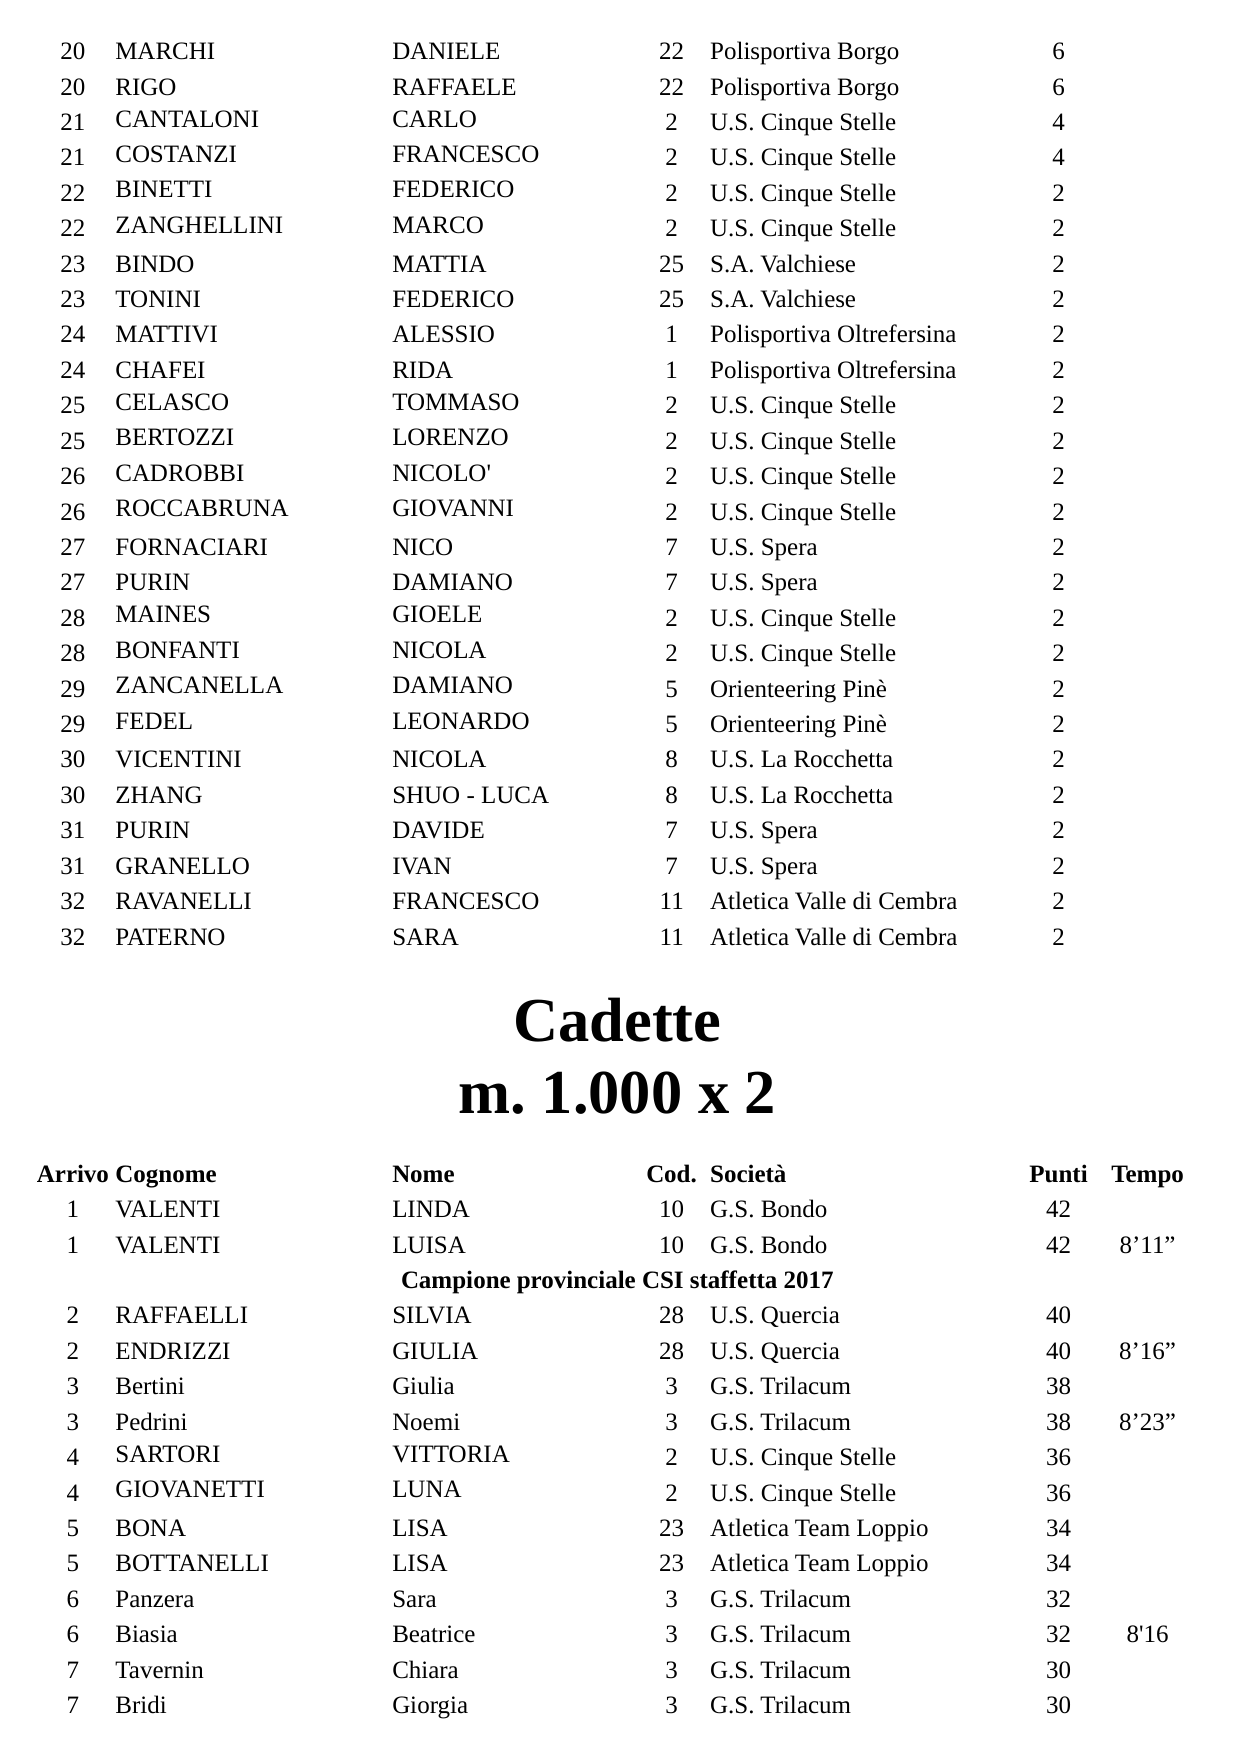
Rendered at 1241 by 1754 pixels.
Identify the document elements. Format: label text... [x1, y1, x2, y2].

table_cell 29 [33, 667, 112, 702]
table_cell SILVIA [389, 1294, 636, 1329]
table_cell U.S. Cinque Stelle [707, 136, 1023, 171]
table_cell SHUO - LUCA [389, 773, 636, 809]
table_cell 7 [636, 809, 707, 844]
table_cell 29 [33, 703, 112, 738]
table_cell 28 [636, 1294, 707, 1329]
table_cell FRANCESCO [389, 880, 636, 915]
table_cell GIOELE [389, 596, 636, 632]
table_cell COSTANZI [112, 136, 389, 171]
table_cell 23 [636, 1542, 707, 1577]
table_cell BOTTANELLI [112, 1542, 389, 1577]
table_cell [1094, 171, 1201, 207]
table_cell 2 [1023, 738, 1093, 773]
table_cell 22 [636, 65, 707, 100]
table_cell CARLO [389, 100, 636, 136]
table_cell Arrivo [33, 1157, 112, 1188]
table_cell [1094, 1436, 1201, 1471]
table_cell 30 [33, 773, 112, 809]
table_cell Cognome [112, 1157, 389, 1188]
table_cell Polisportiva Borgo [707, 65, 1023, 100]
table_cell BINETTI [112, 171, 389, 207]
table_cell 1 [636, 313, 707, 348]
table_cell CELASCO [112, 384, 389, 419]
table_cell [1094, 703, 1201, 738]
table_cell VALENTI [112, 1223, 389, 1258]
table_cell 4 [33, 1436, 112, 1471]
table_cell 4 [1023, 100, 1093, 136]
table_cell ENDRIZZI [112, 1329, 389, 1365]
table_cell 20 [33, 65, 112, 100]
table_cell Giulia [389, 1365, 636, 1400]
table_cell S.A. Valchiese [707, 242, 1023, 277]
table_cell G.S. Trilacum [707, 1400, 1023, 1436]
table_cell 2 [636, 490, 707, 525]
table_cell NICOLO' [389, 455, 636, 490]
table_cell 2 [1023, 171, 1093, 207]
table_cell 2 [1023, 455, 1093, 490]
table_cell [1094, 880, 1201, 915]
table_cell MATTIVI [112, 313, 389, 348]
table_cell VITTORIA [389, 1436, 636, 1471]
table_cell U.S. Cinque Stelle [707, 207, 1023, 242]
table_cell [1094, 1365, 1201, 1400]
table_cell [389, 1127, 636, 1157]
table_cell Giorgia [389, 1684, 636, 1719]
table_cell G.S. Trilacum [707, 1648, 1023, 1683]
table_cell RIGO [112, 65, 389, 100]
table_cell 24 [33, 348, 112, 384]
table_cell 1 [33, 1223, 112, 1258]
table_cell 3 [636, 1400, 707, 1436]
table_cell NICOLA [389, 632, 636, 667]
table_cell 2 [636, 419, 707, 454]
table_cell [1094, 1471, 1201, 1506]
table_cell Atletica Valle di Cembra [707, 915, 1023, 950]
table_cell CANTALONI [112, 100, 389, 136]
table_cell Bertini [112, 1365, 389, 1400]
table_cell [1094, 136, 1201, 171]
table_cell 4 [1023, 136, 1093, 171]
table_cell 2 [636, 632, 707, 667]
table_cell 34 [1023, 1506, 1093, 1542]
table_cell MARCO [389, 207, 636, 242]
table_cell 7 [33, 1684, 112, 1719]
table_cell 30 [1023, 1648, 1093, 1683]
table_cell 3 [33, 1365, 112, 1400]
table_cell 2 [1023, 348, 1093, 384]
table_cell 27 [33, 561, 112, 596]
table_cell U.S. Spera [707, 561, 1023, 596]
table_cell 2 [1023, 490, 1093, 525]
table_cell 8'16 [1094, 1613, 1201, 1648]
table_cell Pedrini [112, 1400, 389, 1436]
table_cell CADROBBI [112, 455, 389, 490]
table_cell 21 [33, 136, 112, 171]
table_cell [1094, 1542, 1201, 1577]
table_cell LORENZO [389, 419, 636, 454]
table_cell 2 [1023, 596, 1093, 632]
table_cell 28 [636, 1329, 707, 1365]
table_cell G.S. Trilacum [707, 1613, 1023, 1648]
table_cell U.S. La Rocchetta [707, 773, 1023, 809]
table_cell S.A. Valchiese [707, 278, 1023, 313]
table_cell [1094, 1577, 1201, 1613]
table_cell FORNACIARI [112, 525, 389, 561]
table_cell 3 [636, 1577, 707, 1613]
table_cell ZANCANELLA [112, 667, 389, 702]
table_cell DAMIANO [389, 667, 636, 702]
table_cell [1094, 809, 1201, 844]
table_cell Chiara [389, 1648, 636, 1683]
table_cell GIOVANETTI [112, 1471, 389, 1506]
table_cell ROCCABRUNA [112, 490, 389, 525]
table_cell Tavernin [112, 1648, 389, 1683]
table_cell [1094, 632, 1201, 667]
table_cell MARCHI [112, 30, 389, 65]
table_cell 2 [1023, 525, 1093, 561]
table_cell 4 [33, 1471, 112, 1506]
table_cell [1094, 313, 1201, 348]
table_cell [1094, 65, 1201, 100]
table_cell 42 [1023, 1188, 1093, 1223]
table_cell 8’11” [1094, 1223, 1201, 1258]
table_cell CHAFEI [112, 348, 389, 384]
table_cell NICOLA [389, 738, 636, 773]
table_cell [1094, 1506, 1201, 1542]
table_cell ALESSIO [389, 313, 636, 348]
table_cell PURIN [112, 561, 389, 596]
table_cell 32 [33, 915, 112, 950]
table_cell G.S. Trilacum [707, 1365, 1023, 1400]
table_cell 30 [33, 738, 112, 773]
table_cell U.S. Cinque Stelle [707, 632, 1023, 667]
table_cell 25 [636, 242, 707, 277]
table_cell [1094, 384, 1201, 419]
table_cell [33, 1127, 112, 1157]
table_cell 2 [1023, 632, 1093, 667]
table_cell GRANELLO [112, 844, 389, 879]
table_cell 6 [1023, 65, 1093, 100]
table_cell [1094, 1294, 1201, 1329]
table_cell [1094, 561, 1201, 596]
table_cell [1094, 207, 1201, 242]
table_cell [1094, 455, 1201, 490]
table_cell 22 [33, 171, 112, 207]
table_cell [1094, 1648, 1201, 1683]
table_cell LINDA [389, 1188, 636, 1223]
table_cell 36 [1023, 1436, 1093, 1471]
table_cell PURIN [112, 809, 389, 844]
table_cell 30 [1023, 1684, 1093, 1719]
table_cell RIDA [389, 348, 636, 384]
table_cell U.S. Cinque Stelle [707, 100, 1023, 136]
table_cell 2 [33, 1329, 112, 1365]
table_cell 11 [636, 915, 707, 950]
table_cell 38 [1023, 1365, 1093, 1400]
table_cell BINDO [112, 242, 389, 277]
table_cell Cod. [636, 1157, 707, 1188]
table_cell 8 [636, 738, 707, 773]
table_cell 21 [33, 100, 112, 136]
table_cell 6 [1023, 30, 1093, 65]
table_cell 26 [33, 490, 112, 525]
table_cell Biasia [112, 1613, 389, 1648]
table_cell U.S. Cinque Stelle [707, 171, 1023, 207]
table_cell Campione provinciale CSI staffetta 2017 [33, 1259, 1201, 1294]
table_cell 2 [1023, 844, 1093, 879]
table_cell SARA [389, 915, 636, 950]
table_cell 40 [1023, 1294, 1093, 1329]
table_cell Beatrice [389, 1613, 636, 1648]
table_cell 5 [636, 667, 707, 702]
table_cell Atletica Team Loppio [707, 1542, 1023, 1577]
table_cell 6 [33, 1613, 112, 1648]
table_cell U.S. Quercia [707, 1294, 1023, 1329]
table_cell VALENTI [112, 1188, 389, 1223]
table_cell U.S. Cinque Stelle [707, 384, 1023, 419]
table_cell 36 [1023, 1471, 1093, 1506]
table_cell 31 [33, 809, 112, 844]
table_cell 2 [1023, 915, 1093, 950]
table_cell TONINI [112, 278, 389, 313]
table_cell 2 [636, 1471, 707, 1506]
table_cell [1094, 525, 1201, 561]
table_cell FRANCESCO [389, 136, 636, 171]
table_cell 3 [636, 1613, 707, 1648]
table_cell 1 [636, 348, 707, 384]
table_cell DAVIDE [389, 809, 636, 844]
table_cell DAMIANO [389, 561, 636, 596]
table_cell MAINES [112, 596, 389, 632]
table_cell 24 [33, 313, 112, 348]
table_cell 23 [33, 242, 112, 277]
table_cell [1094, 667, 1201, 702]
table_cell [1094, 419, 1201, 454]
table_cell 27 [33, 525, 112, 561]
table_cell LISA [389, 1542, 636, 1577]
table_cell LUNA [389, 1471, 636, 1506]
table_cell GIULIA [389, 1329, 636, 1365]
table_cell 3 [636, 1365, 707, 1400]
table_cell 2 [1023, 561, 1093, 596]
table_cell U.S. Cinque Stelle [707, 1471, 1023, 1506]
table_cell LUISA [389, 1223, 636, 1258]
table_cell Bridi [112, 1684, 389, 1719]
table_cell 2 [636, 384, 707, 419]
table_cell U.S. Cinque Stelle [707, 596, 1023, 632]
table_cell 8 [636, 773, 707, 809]
table_cell U.S. Quercia [707, 1329, 1023, 1365]
table_cell [1094, 596, 1201, 632]
table_cell [1094, 1684, 1201, 1719]
table_cell 3 [636, 1648, 707, 1683]
table_cell 2 [636, 171, 707, 207]
table_cell [1023, 1127, 1093, 1157]
table_cell Polisportiva Oltrefersina [707, 313, 1023, 348]
table_cell U.S. Cinque Stelle [707, 419, 1023, 454]
table_cell 23 [636, 1506, 707, 1542]
table_cell [636, 1127, 707, 1157]
table_cell [1094, 490, 1201, 525]
table_cell 7 [33, 1648, 112, 1683]
table_cell SARTORI [112, 1436, 389, 1471]
table_cell 2 [1023, 880, 1093, 915]
table_cell 2 [1023, 207, 1093, 242]
table_cell ZHANG [112, 773, 389, 809]
table_cell 10 [636, 1188, 707, 1223]
table_cell m. 1.000 x 2 [33, 1055, 1201, 1127]
table_cell 2 [1023, 313, 1093, 348]
table_cell 26 [33, 455, 112, 490]
table_cell [112, 1127, 389, 1157]
table_cell 2 [1023, 242, 1093, 277]
table_cell Polisportiva Borgo [707, 30, 1023, 65]
table_cell Società [707, 1157, 1023, 1188]
table_cell 2 [636, 100, 707, 136]
table_cell 2 [636, 136, 707, 171]
table_cell PATERNO [112, 915, 389, 950]
table_cell [1094, 278, 1201, 313]
table_cell 5 [33, 1542, 112, 1577]
table_cell 2 [636, 1436, 707, 1471]
table_cell [1094, 915, 1201, 950]
table_cell 2 [33, 1294, 112, 1329]
table_cell 5 [636, 703, 707, 738]
table_cell 25 [33, 384, 112, 419]
table_cell 28 [33, 632, 112, 667]
table_cell 32 [33, 880, 112, 915]
table_cell 2 [1023, 773, 1093, 809]
table_cell 8’16” [1094, 1329, 1201, 1365]
table_cell GIOVANNI [389, 490, 636, 525]
table_cell [1094, 100, 1201, 136]
table_cell ZANGHELLINI [112, 207, 389, 242]
table_cell 1 [33, 1188, 112, 1223]
table_cell Panzera [112, 1577, 389, 1613]
table_cell 2 [1023, 667, 1093, 702]
table_cell G.S. Trilacum [707, 1684, 1023, 1719]
table_cell 3 [33, 1400, 112, 1436]
table_cell 11 [636, 880, 707, 915]
table_cell TOMMASO [389, 384, 636, 419]
table_cell 10 [636, 1223, 707, 1258]
table_cell 22 [33, 207, 112, 242]
table_cell 28 [33, 596, 112, 632]
table_cell BONA [112, 1506, 389, 1542]
table_cell 5 [33, 1506, 112, 1542]
table_cell [1094, 844, 1201, 879]
table_cell BERTOZZI [112, 419, 389, 454]
table_cell BONFANTI [112, 632, 389, 667]
table_cell FEDEL [112, 703, 389, 738]
table_cell 2 [1023, 703, 1093, 738]
table_cell 25 [636, 278, 707, 313]
table_cell VICENTINI [112, 738, 389, 773]
table_cell 8’23” [1094, 1400, 1201, 1436]
table_cell Nome [389, 1157, 636, 1188]
table_cell G.S. Trilacum [707, 1577, 1023, 1613]
table_cell IVAN [389, 844, 636, 879]
table_cell U.S. Spera [707, 809, 1023, 844]
table_cell RAFFAELLI [112, 1294, 389, 1329]
table_cell U.S. Spera [707, 844, 1023, 879]
table_cell 22 [636, 30, 707, 65]
table_cell 42 [1023, 1223, 1093, 1258]
table_cell FEDERICO [389, 171, 636, 207]
table_cell U.S. Cinque Stelle [707, 490, 1023, 525]
table_cell 25 [33, 419, 112, 454]
table_cell 20 [33, 30, 112, 65]
table_cell 32 [1023, 1613, 1093, 1648]
table_cell 32 [1023, 1577, 1093, 1613]
table_cell [1094, 1127, 1201, 1157]
table_cell 6 [33, 1577, 112, 1613]
table_cell 31 [33, 844, 112, 879]
table_cell [1094, 773, 1201, 809]
table_cell 3 [636, 1684, 707, 1719]
table_cell Sara [389, 1577, 636, 1613]
table_cell 7 [636, 844, 707, 879]
table_cell 2 [636, 207, 707, 242]
table_cell Polisportiva Oltrefersina [707, 348, 1023, 384]
table_cell [1094, 738, 1201, 773]
table_cell 23 [33, 278, 112, 313]
table_cell 34 [1023, 1542, 1093, 1577]
table_cell 40 [1023, 1329, 1093, 1365]
table_cell U.S. Spera [707, 525, 1023, 561]
table_cell Atletica Team Loppio [707, 1506, 1023, 1542]
table_cell G.S. Bondo [707, 1223, 1023, 1258]
table_cell [1094, 30, 1201, 65]
table_cell Tempo [1094, 1157, 1201, 1188]
table_cell Orienteering Pinè [707, 667, 1023, 702]
table_cell Orienteering Pinè [707, 703, 1023, 738]
table_cell 2 [1023, 278, 1093, 313]
table_cell 2 [636, 596, 707, 632]
table_cell LEONARDO [389, 703, 636, 738]
table_cell NICO [389, 525, 636, 561]
table_cell RAFFAELE [389, 65, 636, 100]
table_cell 7 [636, 525, 707, 561]
table_cell [1094, 348, 1201, 384]
table_cell 38 [1023, 1400, 1093, 1436]
table_cell U.S. Cinque Stelle [707, 455, 1023, 490]
table_cell 2 [1023, 384, 1093, 419]
table_cell Cadette [33, 950, 1201, 1054]
table_cell G.S. Bondo [707, 1188, 1023, 1223]
table_cell [1094, 242, 1201, 277]
table_cell DANIELE [389, 30, 636, 65]
table_cell Noemi [389, 1400, 636, 1436]
table_cell 2 [1023, 809, 1093, 844]
table_cell FEDERICO [389, 278, 636, 313]
table_cell [1094, 1188, 1201, 1223]
table_cell 2 [636, 455, 707, 490]
table_cell MATTIA [389, 242, 636, 277]
table_cell U.S. Cinque Stelle [707, 1436, 1023, 1471]
table_cell Atletica Valle di Cembra [707, 880, 1023, 915]
table_cell 2 [1023, 419, 1093, 454]
table_cell [707, 1127, 1023, 1157]
table_cell LISA [389, 1506, 636, 1542]
table_cell Punti [1023, 1157, 1093, 1188]
table_cell U.S. La Rocchetta [707, 738, 1023, 773]
table_cell 7 [636, 561, 707, 596]
table_cell RAVANELLI [112, 880, 389, 915]
